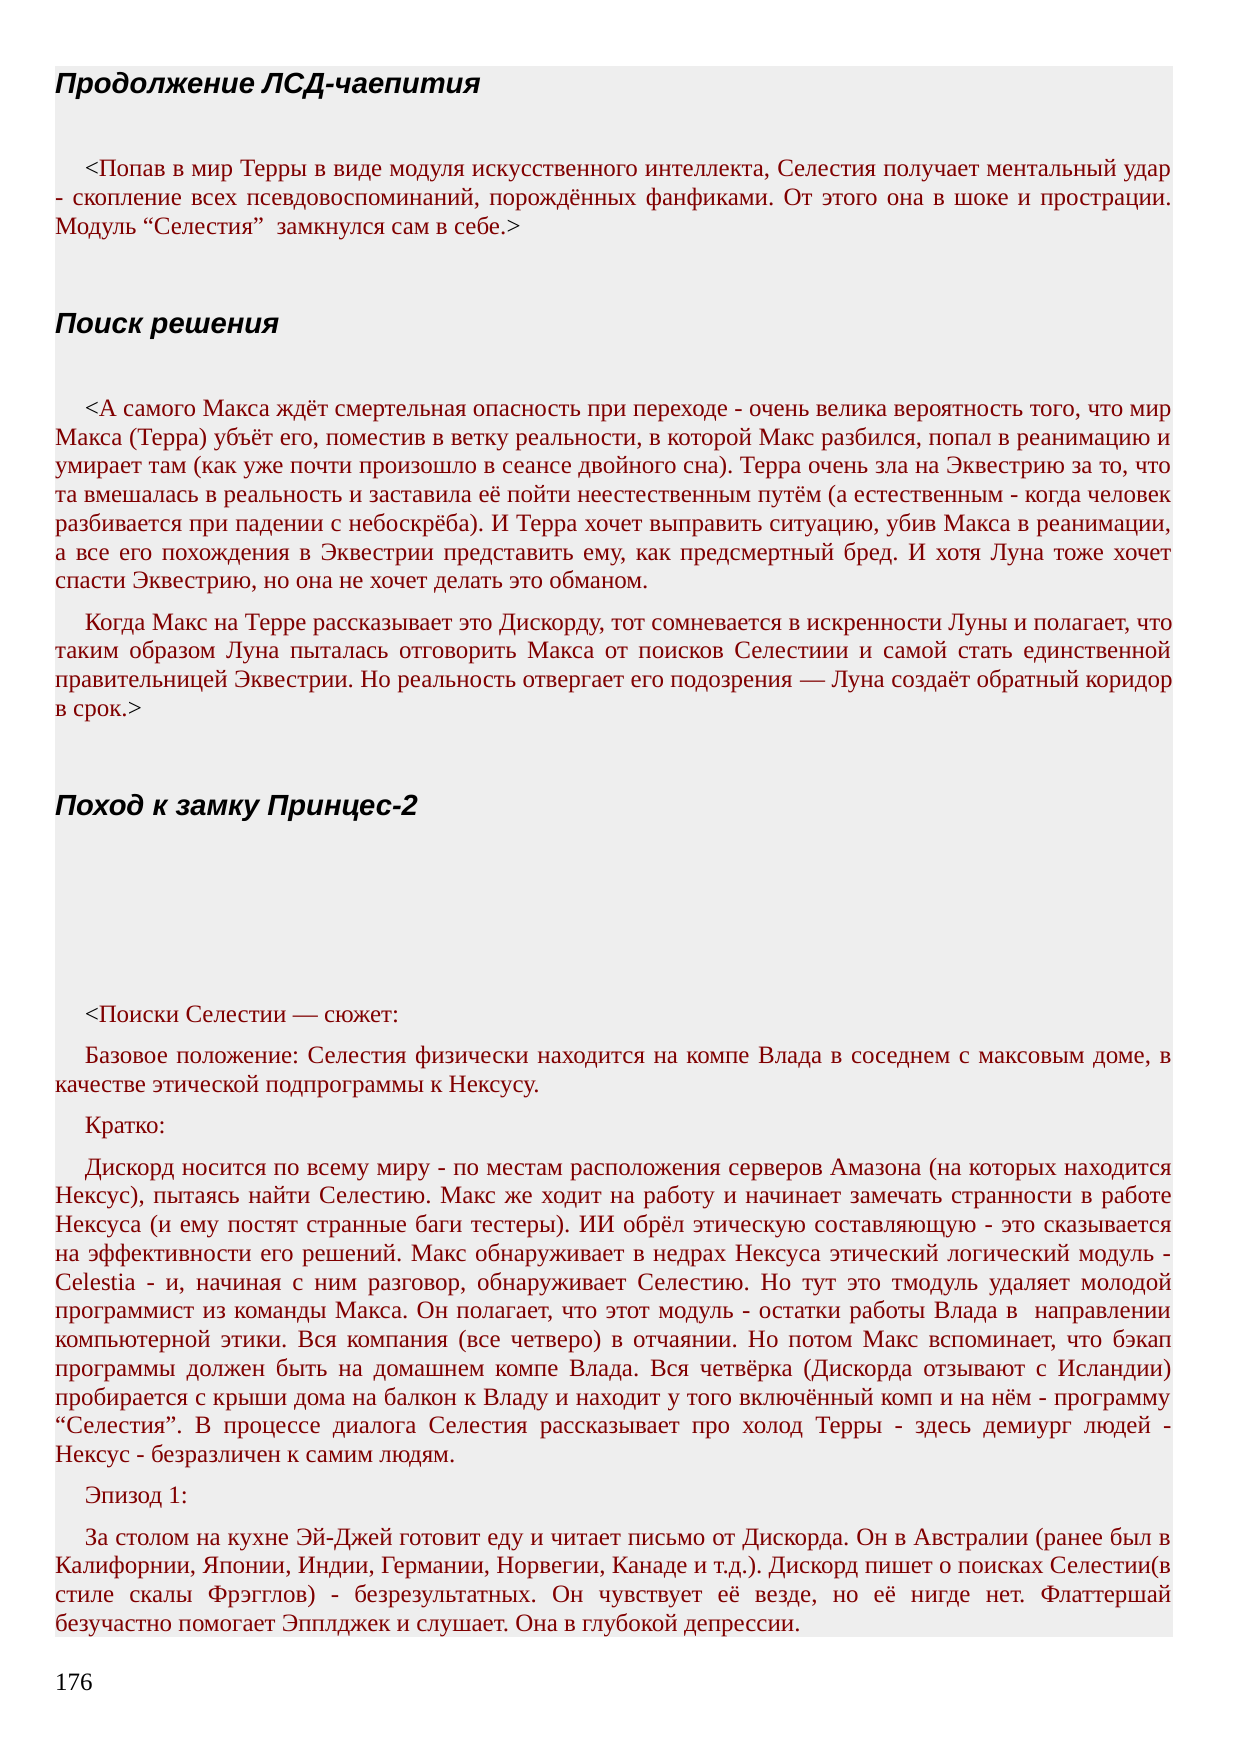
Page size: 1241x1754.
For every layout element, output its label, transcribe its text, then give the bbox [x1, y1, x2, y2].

text Эпизод 1: [55, 1480, 1173, 1509]
text Кратко: [55, 1110, 1173, 1139]
text <Попав в мир Терры в виде модуля искусственного интеллекта, Селестия получает ментальный удар - скопление всех псевдовоспоминаний, порождённых фанфиками. От этого она в шоке и прострации. Модуль “Селестия” замкнулся сам в себе.> [55, 153, 1173, 239]
subtitle Поход к замку Принцес-2 [55, 788, 1173, 822]
text Когда Макс на Терре рассказывает это Дискорду, тот сомневается в искренности Луны и полагает, что таким образом Луна пыталась отговорить Макса от поисков Селестиии и самой стать единственной правительницей Эквестрии. Но реальность отвергает его подозрения — Луна создаёт обратный коридор в срок.> [55, 607, 1173, 722]
text Базовое положение: Селестия физически находится на компе Влада в соседнем с максовым доме, в качестве этической подпрограммы к Нексусу. [55, 1040, 1173, 1098]
subtitle Продолжение ЛСД-чаепития [55, 66, 1173, 99]
text Дискорд носится по всему миру - по местам расположения серверов Амазона (на которых находится Нексус), пытаясь найти Селестию. Макс же ходит на работу и начинает замечать странности в работе Нексуса (и ему постят странные баги тестеры). ИИ обрёл этическую составляющую - это сказывается на эффективности его решений. Макс обнаруживает в недрах Нексуса этический логический модуль - Celestia - и, начиная с ним разговор, обнаруживает Селестию. Но тут это тмодуль удаляет молодой программист из команды Макса. Он полагает, что этот модуль - остатки работы Влада в направлении компьютерной этики. Вся компания (все четверо) в отчаянии. Но потом Макс вспоминает, что бэкап программы должен быть на домашнем компе Влада. Вся четвёрка (Дискорда отзывают с Исландии) пробирается с крыши дома на балкон к Владу и находит у того включённый комп и на нём - программу “Селестия”. В процессе диалога Селестия рассказывает про холод Терры - здесь демиург людей - Нексус - безразличен к самим людям. [55, 1152, 1173, 1468]
text <Поиски Селестии — сюжет: [55, 999, 1173, 1028]
text За столом на кухне Эй-Джей готовит еду и читает письмо от Дискорда. Он в Австралии (ранее был в Калифорнии, Японии, Индии, Германии, Норвегии, Канаде и т.д.). Дискорд пишет о поисках Селестии(в стиле скалы Фрэгглов) - безрезультатных. Он чувствует её везде, но её нигде нет. Флаттершай безучастно помогает Эпплджек и слушает. Она в глубокой депрессии. [55, 1522, 1173, 1637]
subtitle Поиск решения [55, 306, 1173, 339]
text <А самого Макса ждёт смертельная опасность при переходе - очень велика вероятность того, что мир Макса (Терра) убъёт его, поместив в ветку реальности, в которой Макс разбился, попал в реанимацию и умирает там (как уже почти произошло в сеансе двойного сна). Терра очень зла на Эквестрию за то, что та вмешалась в реальность и заставила её пойти неестественным путём (а естественным - когда человек разбивается при падении с небоскрёба). И Терра хочет выправить ситуацию, убив Макса в реанимации, а все его похождения в Эквестрии представить ему, как предсмертный бред. И хотя Луна тоже хочет спасти Эквестрию, но она не хочет делать это обманом. [55, 393, 1173, 594]
